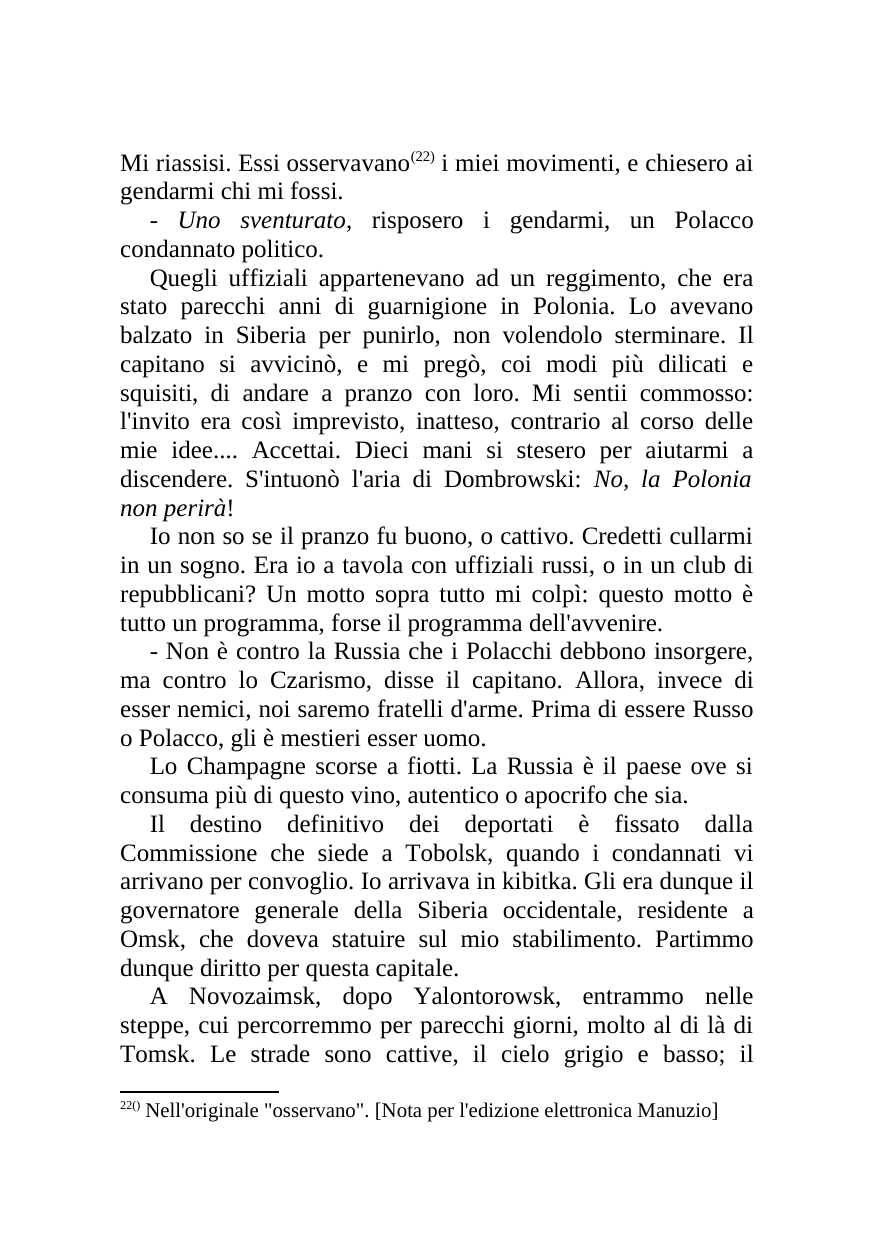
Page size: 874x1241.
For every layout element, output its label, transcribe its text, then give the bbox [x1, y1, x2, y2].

text Io non so se il pranzo fu buono, o cattivo. Credetti cullarmi in un sogno. Era io a tavola con uffiziali russi, o in un club di repubblicani? Un motto sopra tutto mi colpì: questo motto è tutto un programma, forse il programma dell'avvenire. [120, 521, 754, 636]
text () Nell'originale "osservano". [Nota per l'edizione elettronica Manuzio] [120, 1098, 754, 1122]
text Quegli uffiziali appartenevano ad un reggimento, che era stato parecchi anni di guarnigione in Polonia. Lo avevano balzato in Siberia per punirlo, non volendolo sterminare. Il capitano si avvicinò, e mi pregò, coi modi più dilicati e squisiti, di andare a pranzo con loro. Mi sentii commosso: l'invito era così imprevisto, inatteso, contrario al corso delle mie idee.... Accettai. Dieci mani si stesero per aiutarmi a discendere. S'intuonò l'aria di Dombrowski: No, la Polonia non perirà! [120, 263, 754, 521]
text Mi riassisi. Essi osservavano() i miei movimenti, e chiesero ai gendarmi chi mi fossi. [120, 148, 754, 205]
text - Non è contro la Russia che i Polacchi debbono insorgere, ma contro lo Czarismo, disse il capitano. Allora, invece di esser nemici, noi saremo fratelli d'arme. Prima di essere Russo o Polacco, gli è mestieri esser uomo. [120, 636, 754, 751]
text Lo Champagne scorse a fiotti. La Russia è il paese ove si consuma più di questo vino, autentico o apocrifo che sia. [120, 751, 754, 809]
text Il destino definitivo dei deportati è fissato dalla Commissione che siede a Tobolsk, quando i condannati vi arrivano per convoglio. Io arrivava in kibitka. Gli era dunque il governatore generale della Siberia occidentale, residente a Omsk, che doveva statuire sul mio stabilimento. Partimmo dunque diritto per questa capitale. [120, 809, 754, 981]
text - Uno sventurato, risposero i gendarmi, un Polacco condannato politico. [120, 205, 754, 263]
text A Novozaimsk, dopo Yalontorowsk, entrammo nelle steppe, cui percorremmo per parecchi giorni, molto al di là di Tomsk. Le strade sono cattive, il cielo grigio e basso; il [120, 981, 754, 1068]
